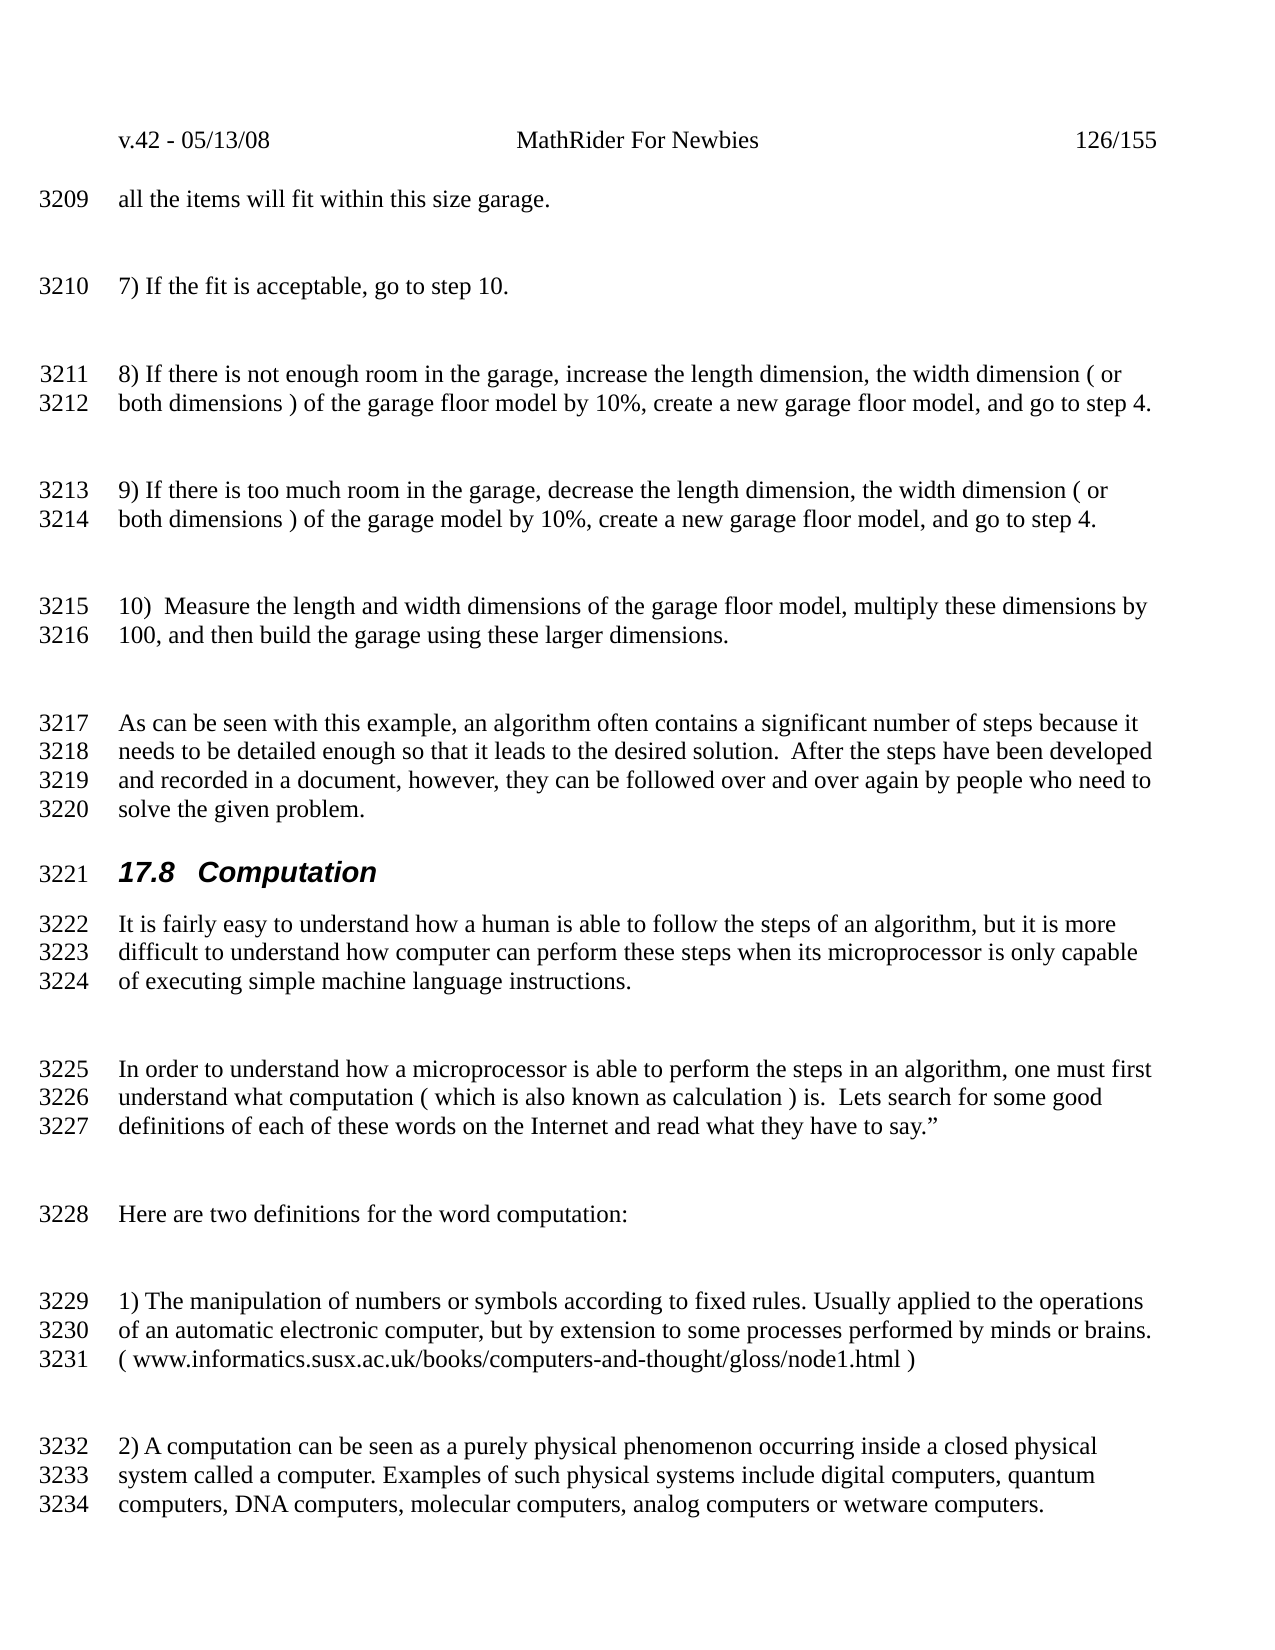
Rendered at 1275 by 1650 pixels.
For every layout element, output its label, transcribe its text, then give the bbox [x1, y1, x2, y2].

text 10) Measure the length and width dimensions of the garage floor model, multiply these dimensions by 100, and then build the garage using these larger dimensions. [118, 591, 1157, 649]
text As can be seen with this example, an algorithm often contains a significant number of steps because it needs to be detailed enough so that it leads to the desired solution. After the steps have been developed and recorded in a document, however, they can be followed over and over again by people who need to solve the given problem. [118, 708, 1157, 823]
subtitle Computation [118, 855, 1157, 889]
text 8) If there is not enough room in the garage, increase the length dimension, the width dimension ( or both dimensions ) of the garage floor model by 10%, create a new garage floor model, and go to step 4. [118, 359, 1157, 416]
text all the items will fit within this size garage. [118, 184, 1157, 213]
text It is fairly easy to understand how a human is able to follow the steps of an algorithm, but it is more difficult to understand how computer can perform these steps when its microprocessor is only capable of executing simple machine language instructions. [118, 909, 1157, 995]
text Here are two definitions for the word computation: [118, 1199, 1157, 1227]
text In order to understand how a microprocessor is able to perform the steps in an algorithm, one must first understand what computation ( which is also known as calculation ) is. Lets search for some good definitions of each of these words on the Internet and read what they have to say.” [118, 1054, 1157, 1140]
text 2) A computation can be seen as a purely physical phenomenon occurring inside a closed physical system called a computer. Examples of such physical systems include digital computers, quantum computers, DNA computers, molecular computers, analog computers or wetware computers. [118, 1431, 1157, 1517]
text 9) If there is too much room in the garage, decrease the length dimension, the width dimension ( or both dimensions ) of the garage model by 10%, create a new garage floor model, and go to step 4. [118, 475, 1157, 533]
text 7) If the fit is acceptable, go to step 10. [118, 271, 1157, 300]
text 1) The manipulation of numbers or symbols according to fixed rules. Usually applied to the operations of an automatic electronic computer, but by extension to some processes performed by minds or brains. ( www.informatics.susx.ac.uk/books/computers-and-thought/gloss/node1.html ) [118, 1286, 1157, 1372]
